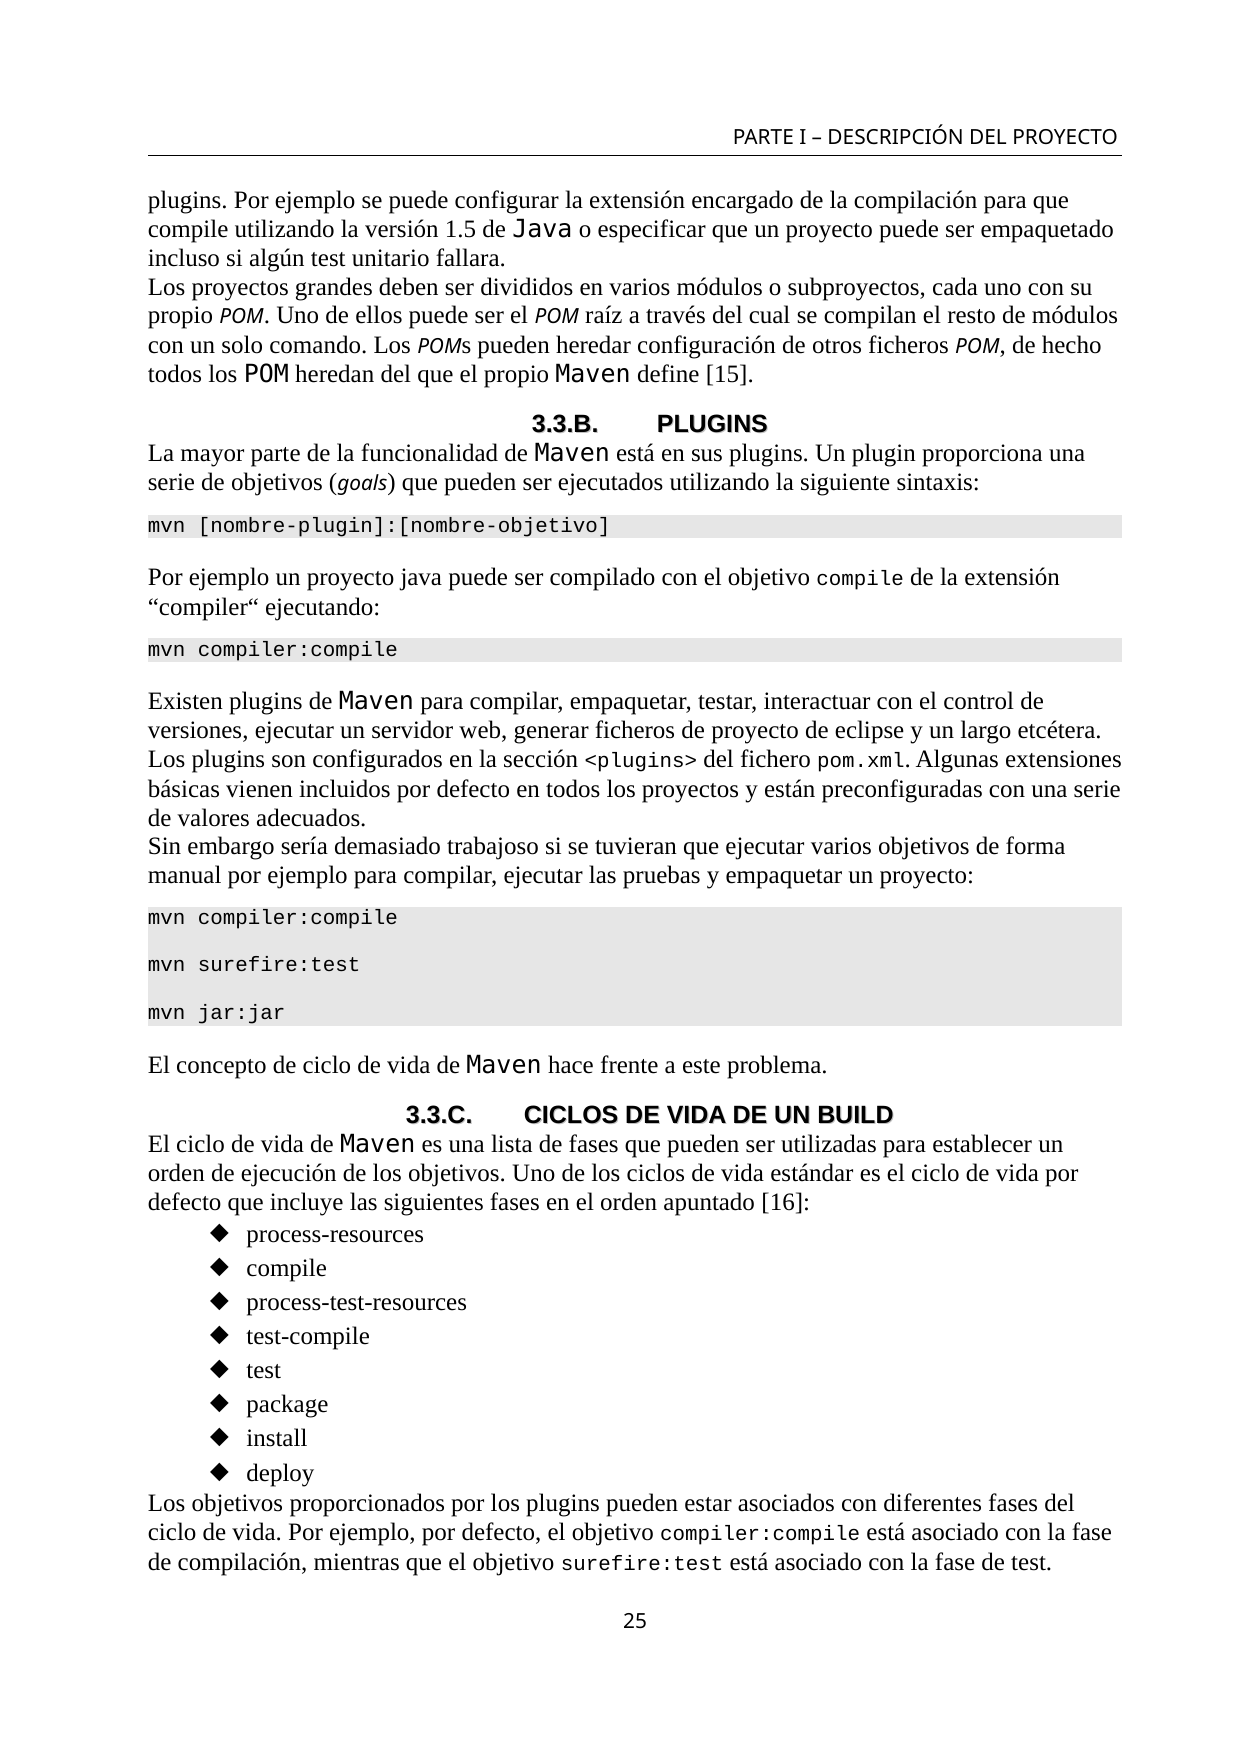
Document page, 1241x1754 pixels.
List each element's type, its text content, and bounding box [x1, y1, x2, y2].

list compile [209, 1250, 1122, 1284]
text Por ejemplo un proyecto java puede ser compilado con el objetivo compile de la extensión “compiler“ ejecutando: [148, 562, 1122, 621]
list install [209, 1420, 1122, 1454]
list deploy [209, 1454, 1122, 1488]
text mvn compiler:compile [148, 638, 1122, 662]
text Existen plugins de Maven para compilar, empaquetar, testar, interactuar con el control de versiones, ejecutar un servidor web, generar ficheros de proyecto de eclipse y un largo etcétera. Los plugins son configurados en la sección <plugins> del fichero pom.xml. Algunas extensiones básicas vienen incluidos por defecto en todos los proyectos y están preconfiguradas con una serie de valores adecuados. [148, 686, 1122, 831]
text El ciclo de vida de Maven es una lista de fases que pueden ser utilizadas para establecer un orden de ejecución de los objetivos. Uno de los ciclos de vida estándar es el ciclo de vida por defecto que incluye las siguientes fases en el orden apuntado [16]: [148, 1129, 1122, 1216]
list test-compile [209, 1318, 1122, 1352]
subtitle Ciclos de vida de un build [177, 1100, 1122, 1129]
list package [209, 1386, 1122, 1420]
list process-resources [209, 1216, 1122, 1250]
list process-test-resources [209, 1284, 1122, 1318]
text Los objetivos proporcionados por los plugins pueden estar asociados con diferentes fases del ciclo de vida. Por ejemplo, por defecto, el objetivo compiler:compile está asociado con la fase de compilación, mientras que el objetivo surefire:test está asociado con la fase de test. [148, 1488, 1122, 1576]
text plugins. Por ejemplo se puede configurar la extensión encargado de la compilación para que compile utilizando la versión 1.5 de Java o especificar que un proyecto puede ser empaquetado incluso si algún test unitario fallara. [148, 185, 1122, 272]
text mvn surefire:test [148, 954, 1122, 978]
text mvn compiler:compile [148, 907, 1122, 930]
text mvn jar:jar [148, 1002, 1122, 1026]
subtitle Plugins [177, 409, 1122, 438]
text El concepto de ciclo de vida de Maven hace frente a este problema. [148, 1050, 1122, 1079]
text Sin embargo sería demasiado trabajoso si se tuvieran que ejecutar varios objetivos de forma manual por ejemplo para compilar, ejecutar las pruebas y empaquetar un proyecto: [148, 831, 1122, 889]
text Los proyectos grandes deben ser divididos en varios módulos o subproyectos, cada uno con su propio POM. Uno de ellos puede ser el POM raíz a través del cual se compilan el resto de módulos con un solo comando. Los POMs pueden heredar configuración de otros ficheros POM, de hecho todos los POM heredan del que el propio Maven define [15]. [148, 272, 1122, 389]
text La mayor parte de la funcionalidad de Maven está en sus plugins. Un plugin proporciona una serie de objetivos (goals) que pueden ser ejecutados utilizando la siguiente sintaxis: [148, 438, 1122, 497]
list test [209, 1352, 1122, 1386]
text mvn [nombre-plugin]:[nombre-objetivo] [148, 515, 1122, 538]
